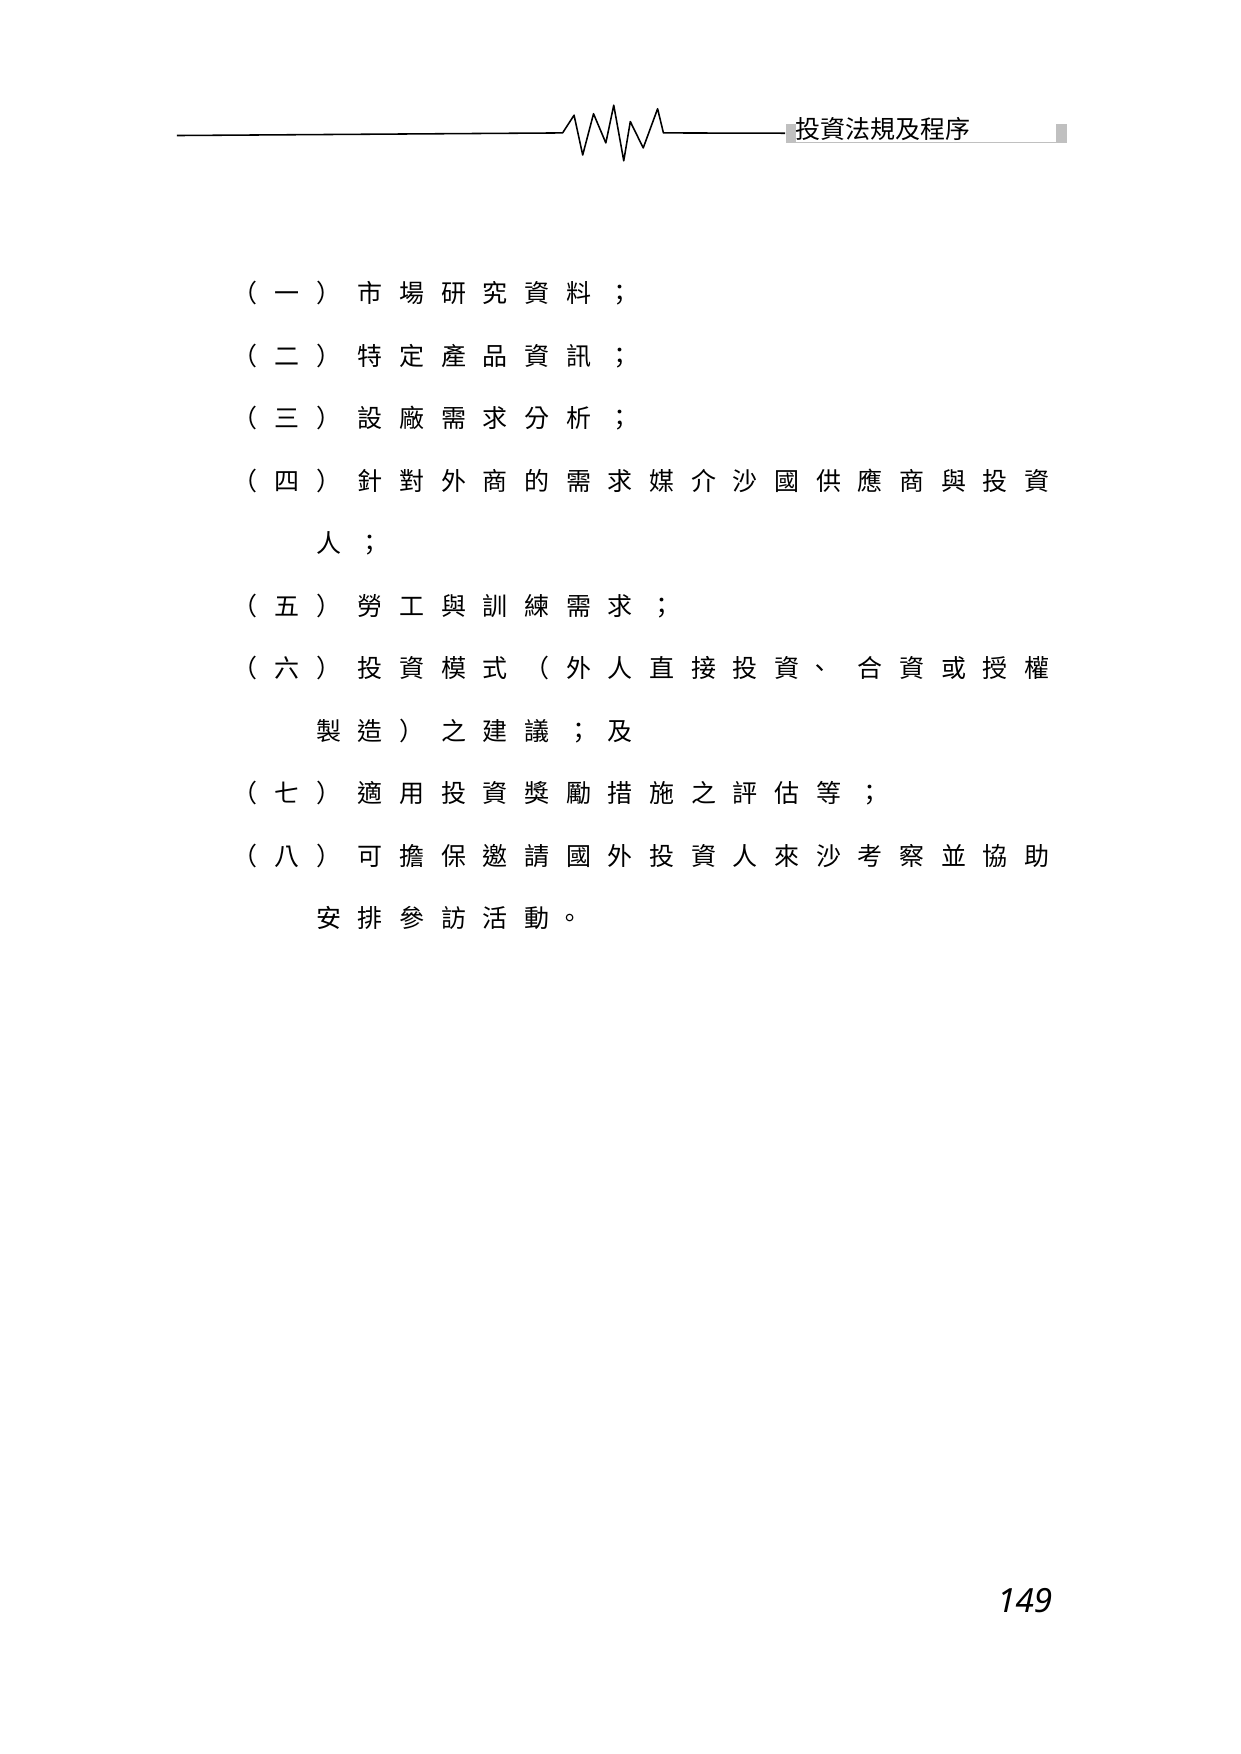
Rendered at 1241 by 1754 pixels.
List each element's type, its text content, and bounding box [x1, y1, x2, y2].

text （八）可擔保邀請國外投資人來沙考察並協助安排參訪活動。 [207, 813, 1058, 938]
text （二）特定產品資訊； [207, 313, 1058, 375]
text （三）設廠需求分析； [207, 375, 1058, 438]
text （一）市場研究資料； [207, 250, 1058, 313]
text （四）針對外商的需求媒介沙國供應商與投資人； [207, 438, 1058, 563]
text （五）勞工與訓練需求； [207, 563, 1058, 625]
text （七）適用投資獎勵措施之評估等； [207, 750, 1058, 813]
text （六）投資模式（外人直接投資、合資或授權製造）之建議；及 [207, 625, 1058, 750]
